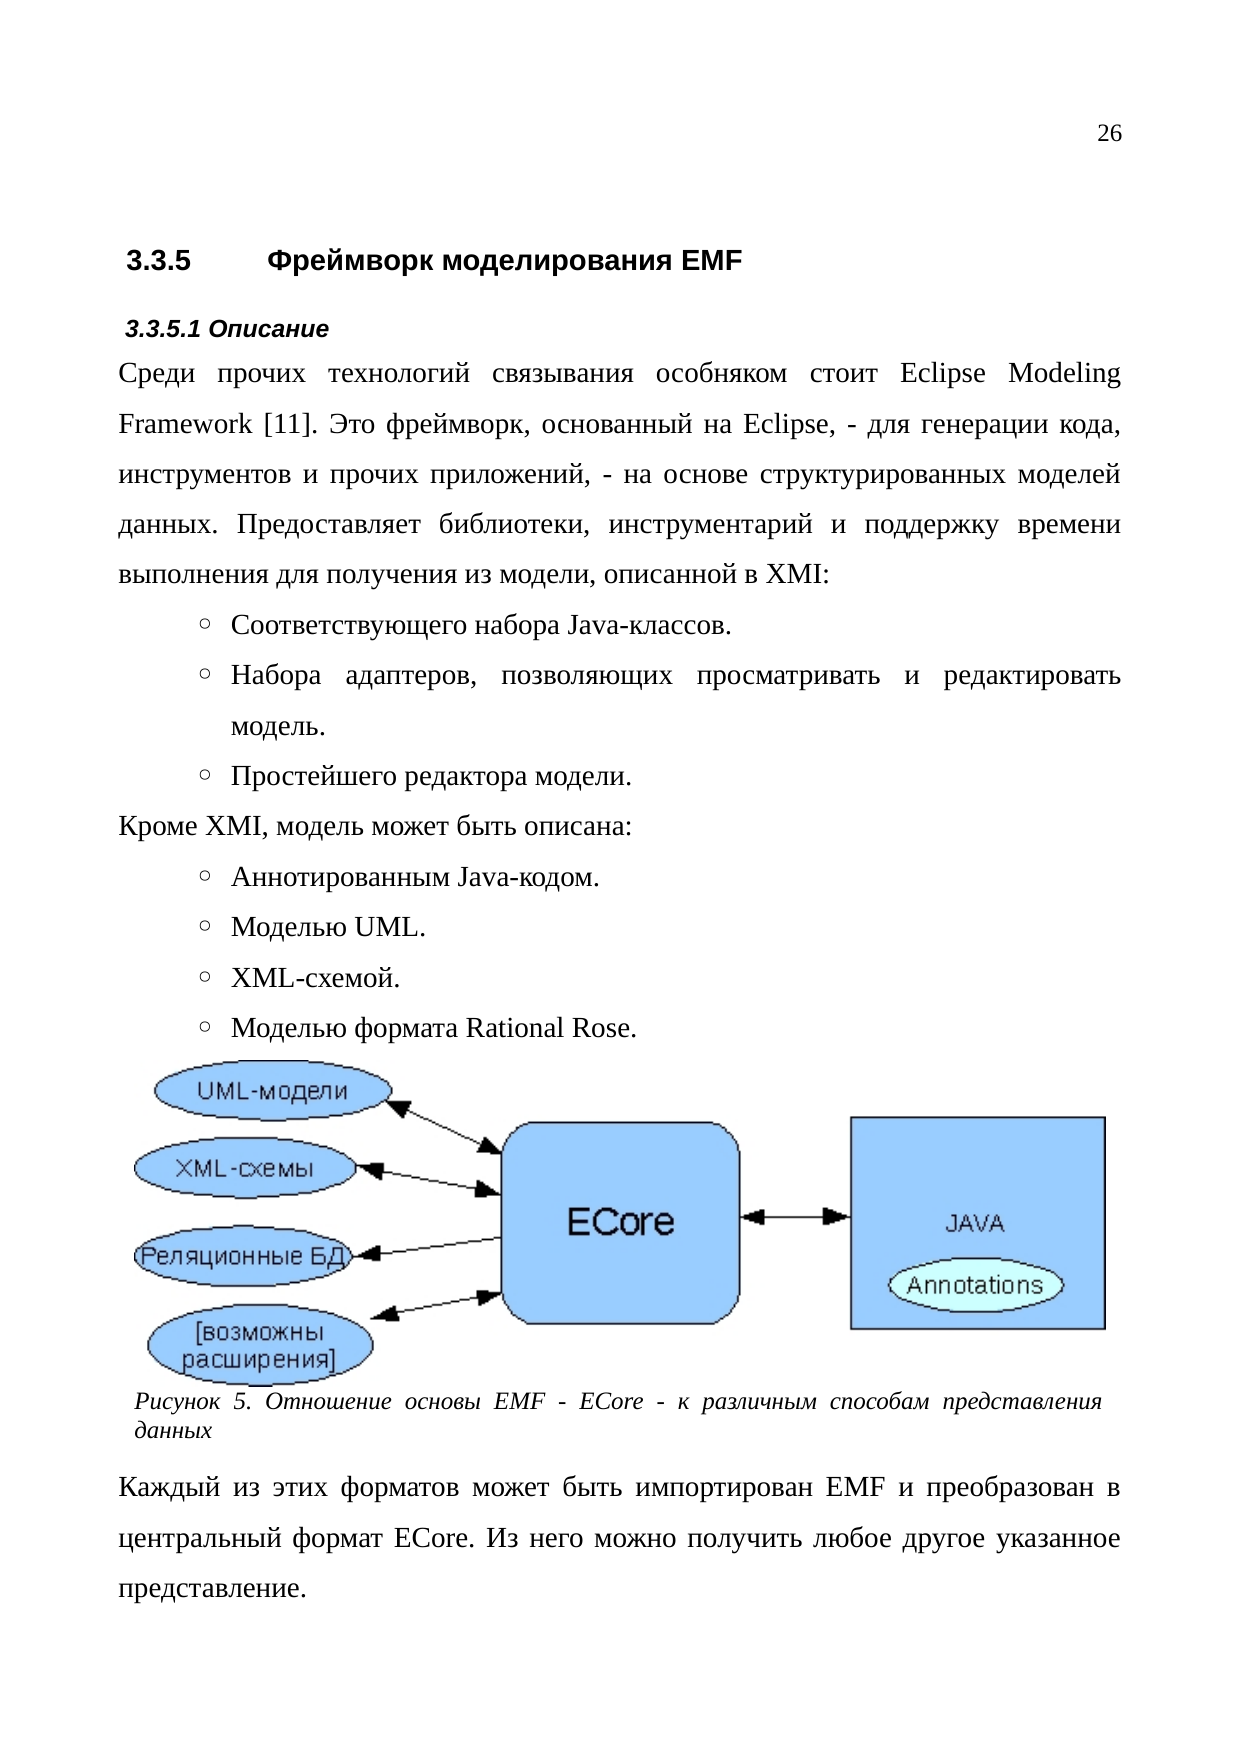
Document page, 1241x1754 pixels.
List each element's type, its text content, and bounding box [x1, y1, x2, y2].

subtitle Описание [118, 314, 1122, 343]
list Соответствующего набора Java-классов. [193, 607, 1122, 641]
list Среди прочих технологий связывания особняком стоит Eclipse Modeling Framework [11]. Это фреймворк, основанный на Eclipse, - для генерации кода, инструментов и прочих приложений, - на основе структурированных моделей данных. Предоставляет библиотеки, инструментарий и поддержку времени выполнения для получения из модели, описанной в XMI: [81, 355, 1122, 590]
picture [134, 1060, 1106, 1387]
list Моделью UML. [193, 909, 1122, 943]
subtitle Фреймворк моделирования EMF [118, 243, 1122, 277]
list Моделью формата Rational Rose. [193, 1010, 1122, 1044]
list XML-схемой. [193, 960, 1122, 993]
list Рисунок 5. Отношение основы EMF - ECore - к различным способам представления данных [134, 1387, 1106, 1444]
list Простейшего редактора модели. [193, 758, 1122, 792]
list Каждый из этих форматов может быть импортирован EMF и преобразован в центральный формат ECore. Из него можно получить любое другое указанное представление. [81, 1387, 1122, 1604]
list Набора адаптеров, позволяющих просматривать и редактировать модель. [193, 657, 1122, 741]
list Аннотированным Java-кодом. [193, 859, 1122, 892]
list Кроме XMI, модель может быть описана: [81, 808, 1122, 842]
